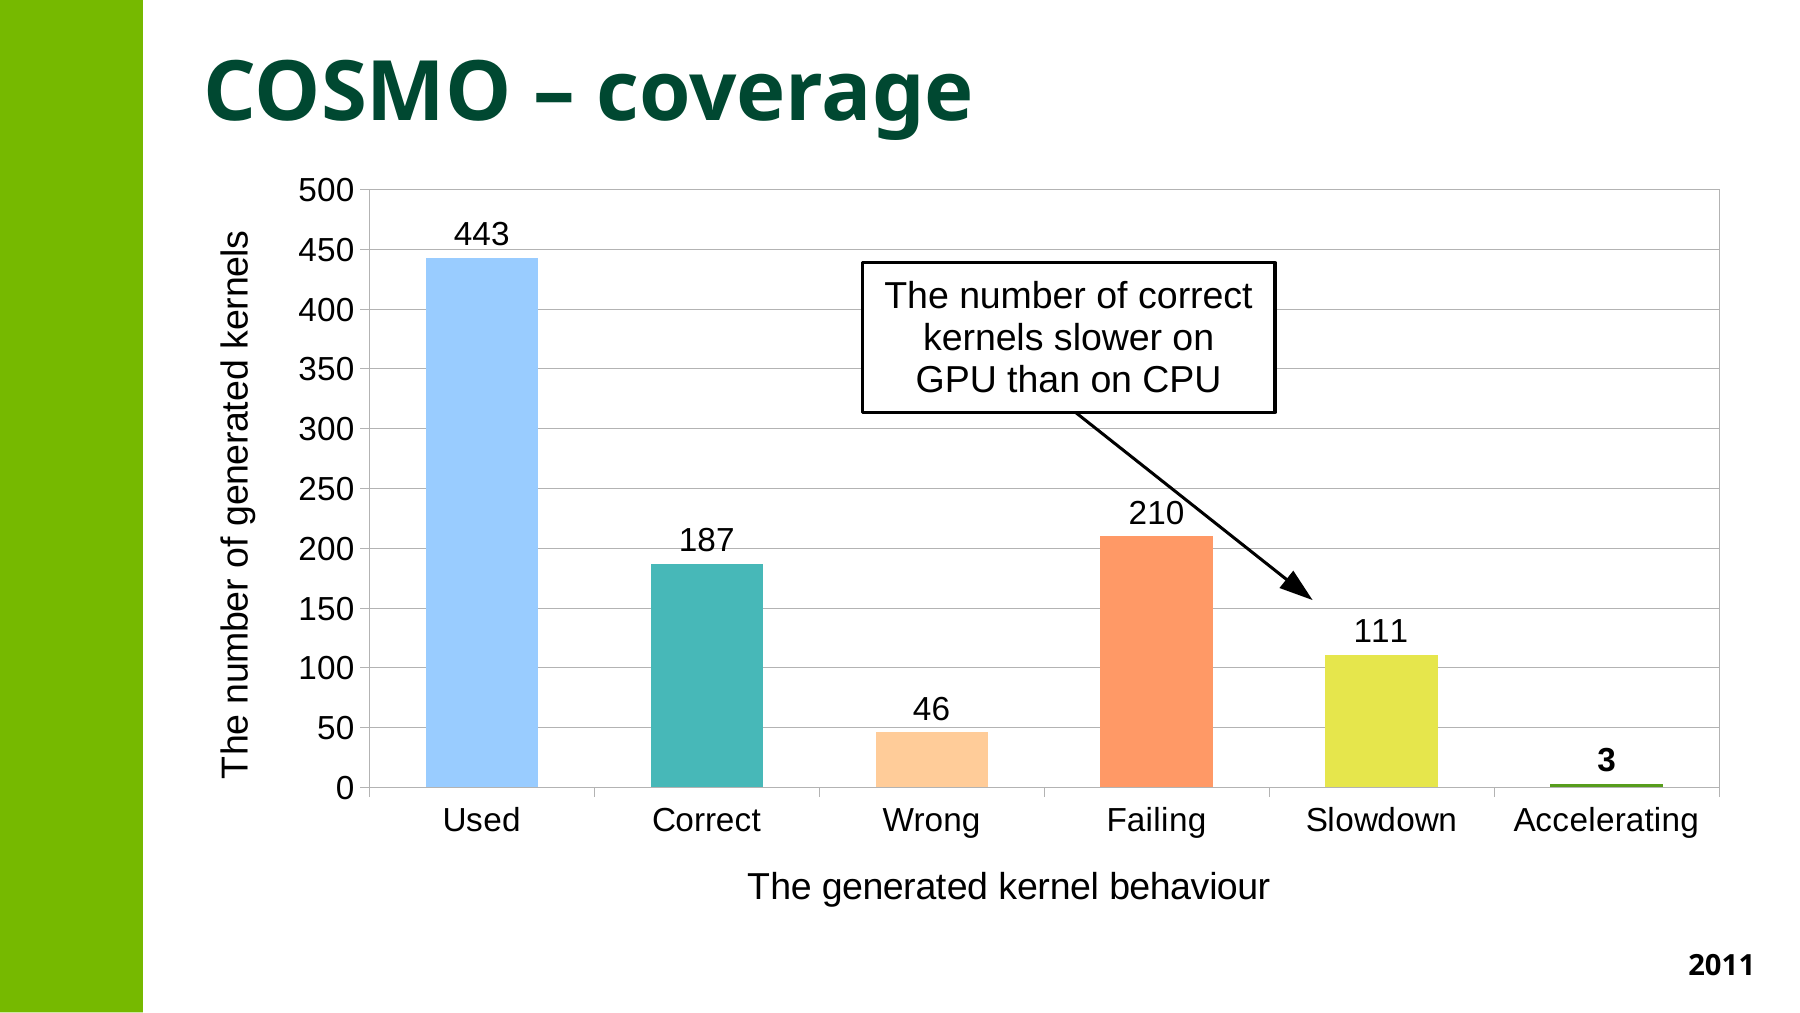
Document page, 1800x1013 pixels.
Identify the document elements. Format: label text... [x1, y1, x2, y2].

title COSMO – coverage [188, 40, 1733, 156]
text_box The number of correct kernels slower on GPU than on CPU [862, 262, 1276, 413]
chart [175, 156, 1751, 944]
